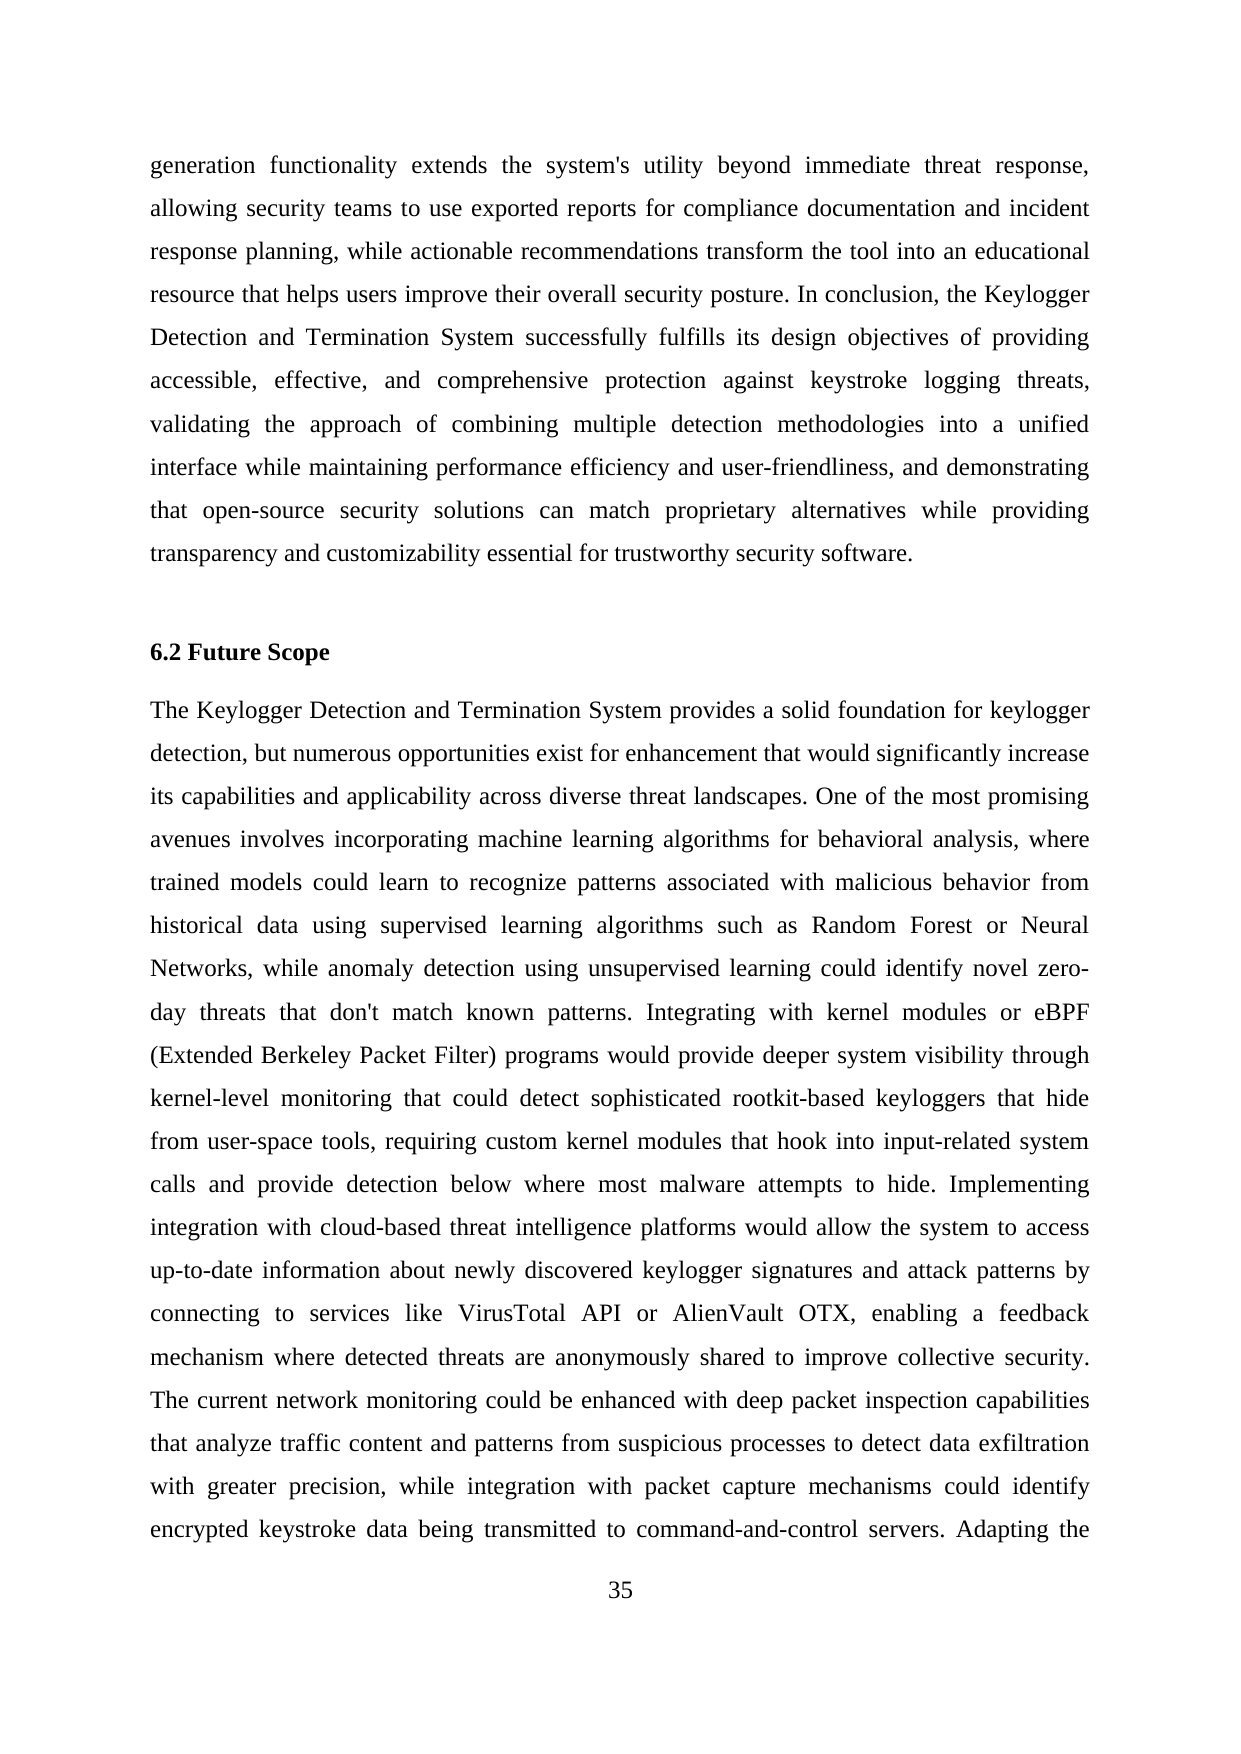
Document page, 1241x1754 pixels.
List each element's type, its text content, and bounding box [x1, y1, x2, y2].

text generation functionality extends the system's utility beyond immediate threat response, allowing security teams to use exported reports for compliance documentation and incident response planning, while actionable recommendations transform the tool into an educational resource that helps users improve their overall security posture. In conclusion, the Keylogger Detection and Termination System successfully fulfills its design objectives of providing accessible, effective, and comprehensive protection against keystroke logging threats, validating the approach of combining multiple detection methodologies into a unified interface while maintaining performance efficiency and user-friendliness, and demonstrating that open-source security solutions can match proprietary alternatives while providing transparency and customizability essential for trustworthy security software. [150, 150, 1091, 567]
text The Keylogger Detection and Termination System provides a solid foundation for keylogger detection, but numerous opportunities exist for enhancement that would significantly increase its capabilities and applicability across diverse threat landscapes. One of the most promising avenues involves incorporating machine learning algorithms for behavioral analysis, where trained models could learn to recognize patterns associated with malicious behavior from historical data using supervised learning algorithms such as Random Forest or Neural Networks, while anomaly detection using unsupervised learning could identify novel zero-day threats that don't match known patterns. Integrating with kernel modules or eBPF (Extended Berkeley Packet Filter) programs would provide deeper system visibility through kernel-level monitoring that could detect sophisticated rootkit-based keyloggers that hide from user-space tools, requiring custom kernel modules that hook into input-related system calls and provide detection below where most malware attempts to hide. Implementing integration with cloud-based threat intelligence platforms would allow the system to access up-to-date information about newly discovered keylogger signatures and attack patterns by connecting to services like VirusTotal API or AlienVault OTX, enabling a feedback mechanism where detected threats are anonymously shared to improve collective security. The current network monitoring could be enhanced with deep packet inspection capabilities that analyze traffic content and patterns from suspicious processes to detect data exfiltration with greater precision, while integration with packet capture mechanisms could identify encrypted keystroke data being transmitted to command-and-control servers. Adapting the [150, 695, 1091, 1543]
text 6.2 Future Scope [150, 637, 1091, 666]
